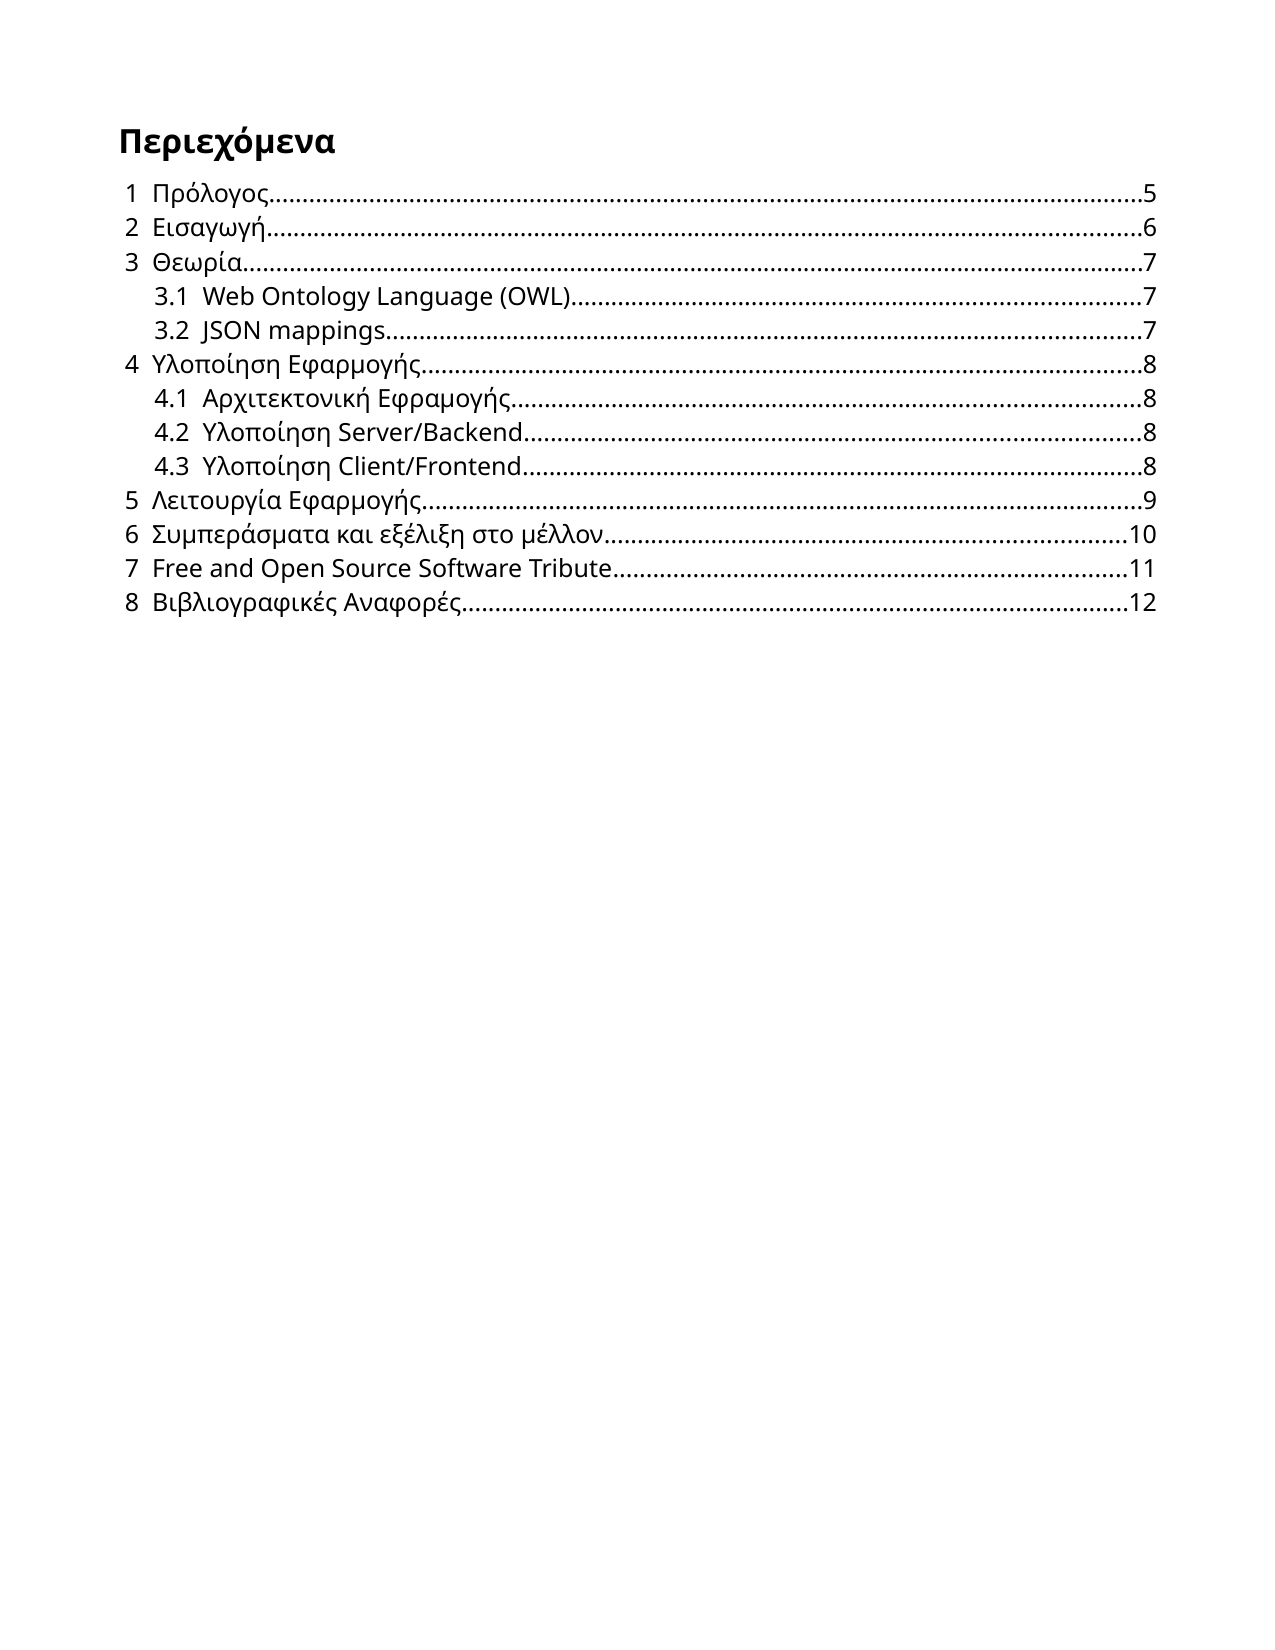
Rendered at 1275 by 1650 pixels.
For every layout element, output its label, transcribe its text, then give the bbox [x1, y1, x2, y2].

text 8 Βιβλιογραφικές Αναφορές 12 [118, 585, 1157, 619]
text 4.1 Αρχιτεκτονική Εφραμογής 8 [148, 380, 1157, 414]
text 4 Υλοποίηση Εφαρμογής 8 [118, 346, 1157, 380]
text 3.1 Web Ontology Language (OWL) 7 [148, 278, 1157, 312]
text 5 Λειτουργία Εφαρμογής 9 [118, 483, 1157, 517]
text 3 Θεωρία 7 [118, 244, 1157, 278]
text 4.3 Υλοποίηση Client/Frontend 8 [148, 448, 1157, 483]
text 7 Free and Open Source Software Tribute 11 [118, 551, 1157, 585]
text 1 Πρόλογος 5 [118, 176, 1157, 210]
text 2 Εισαγωγή 6 [118, 210, 1157, 244]
text 4.2 Υλοποίηση Server/Backend 8 [148, 414, 1157, 448]
subtitle Περιεχόμενα [118, 118, 1157, 163]
text 3.2 JSON mappings 7 [148, 312, 1157, 346]
text 6 Συμπεράσματα και εξέλιξη στο μέλλον 10 [118, 517, 1157, 551]
